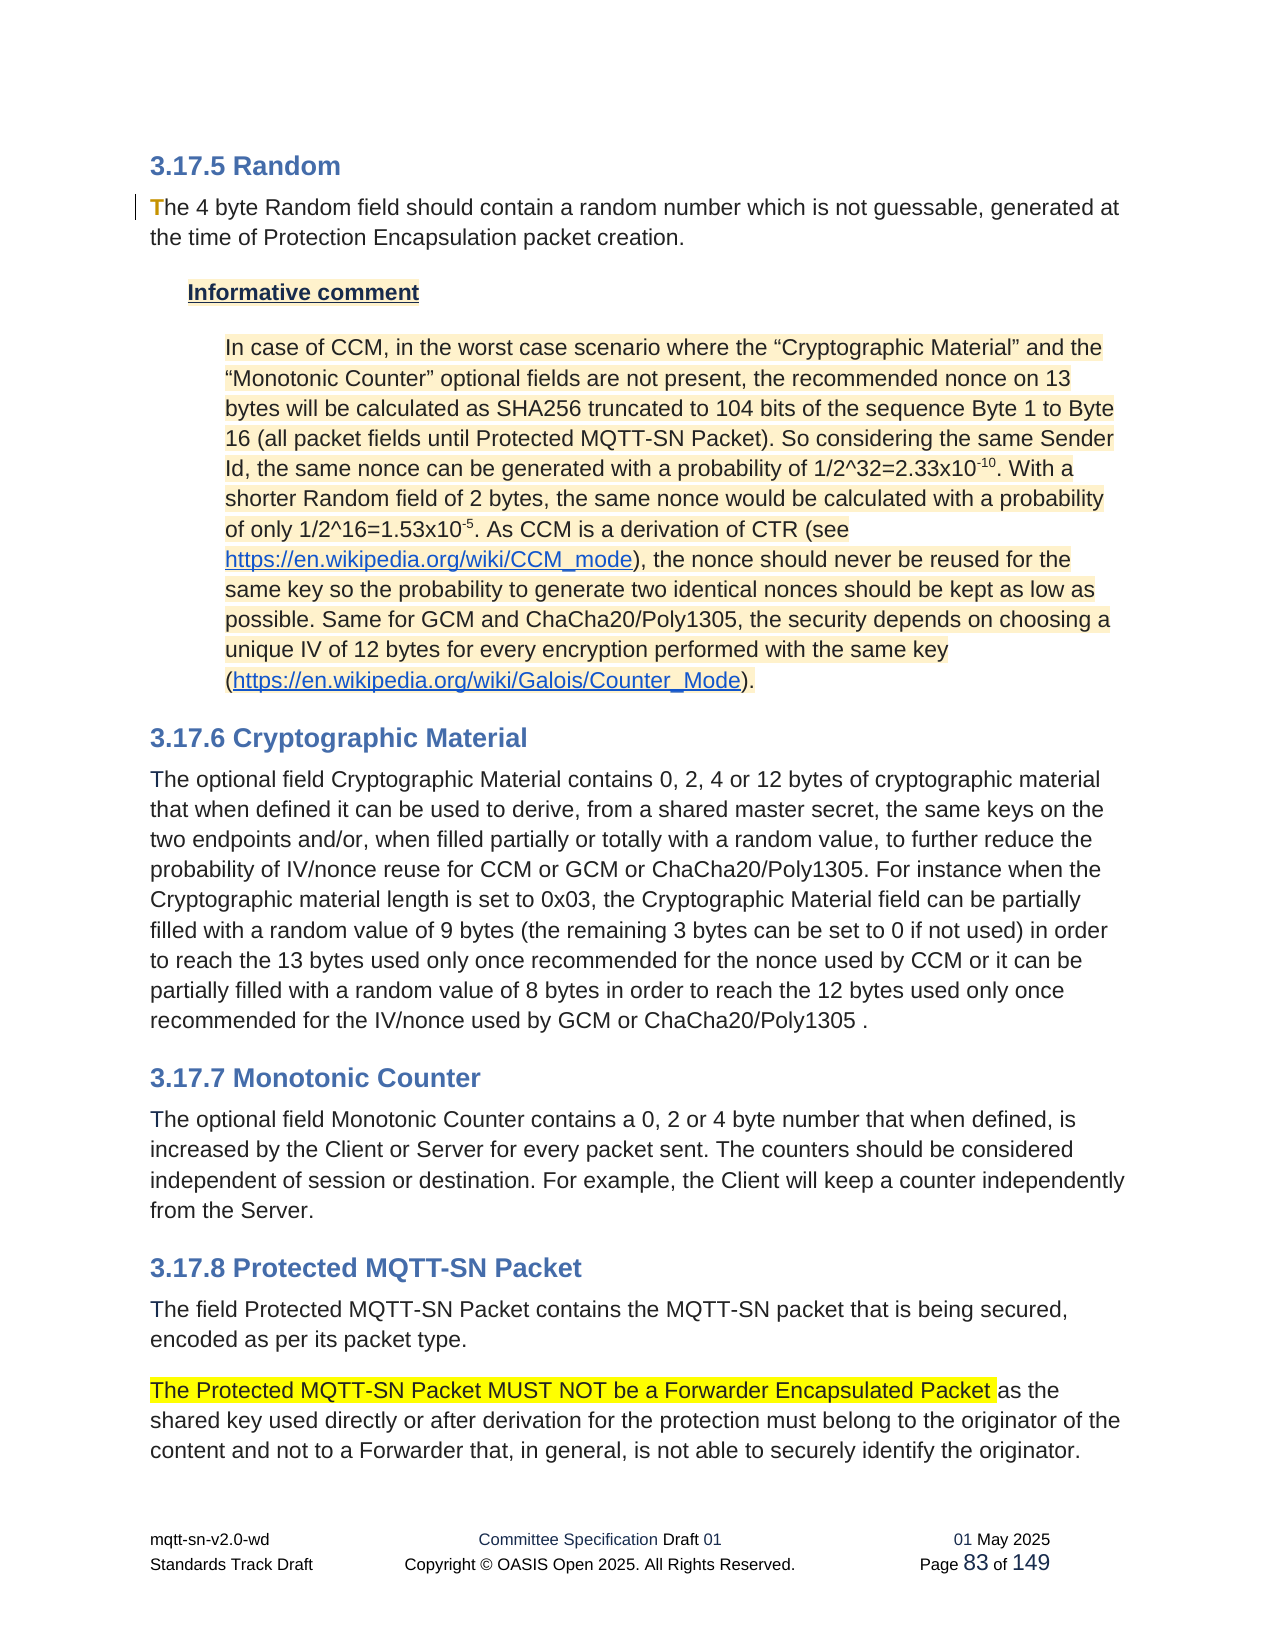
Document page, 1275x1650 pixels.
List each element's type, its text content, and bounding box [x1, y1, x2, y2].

text The optional field Monotonic Counter contains a 0, 2 or 4 byte number that when defined, is increased by the Client or Server for every packet sent. The counters should be considered independent of session or destination. For example, the Client will keep a counter independently from the Server. [150, 1106, 1124, 1223]
text The optional field Cryptographic Material contains 0, 2, 4 or 12 bytes of cryptographic material that when defined it can be used to derive, from a shared master secret, the same keys on the two endpoints and/or, when filled partially or totally with a random value, to further reduce the probability of IV/nonce reuse for CCM or GCM or ChaCha20/Poly1305. For instance when the Cryptographic material length is set to 0x03, the Cryptographic Material field can be partially filled with a random value of 9 bytes (the remaining 3 bytes can be set to 0 if not used) in order to reach the 13 bytes used only once recommended for the nonce used by CCM or it can be partially filled with a random value of 8 bytes in order to reach the 12 bytes used only once recommended for the IV/nonce used by GCM or ChaCha20/Poly1305 . [150, 766, 1124, 1034]
text The field Protected MQTT-SN Packet contains the MQTT-SN packet that is being secured, encoded as per its packet type. [150, 1296, 1124, 1352]
list Informative comment [187, 279, 1124, 306]
text In case of CCM, in the worst case scenario where the “Cryptographic Material” and the “Monotonic Counter” optional fields are not present, the recommended nonce on 13 bytes will be calculated as SHA256 truncated to 104 bits of the sequence Byte 1 to Byte 16 (all packet fields until Protected MQTT-SN Packet). So considering the same Sender Id, the same nonce can be generated with a probability of 1/2^32=2.33x10-10. With a shorter Random field of 2 bytes, the same nonce would be calculated with a probability of only 1/2^16=1.53x10-5. As CCM is a derivation of CTR (see https://en.wikipedia.org/wiki/CCM_mode), the nonce should never be reused for the same key so the probability to generate two identical nonces should be kept as low as possible. Same for GCM and ChaCha20/Poly1305, the security depends on choosing a unique IV of 12 bytes for every encryption performed with the same key (https://en.wikipedia.org/wiki/Galois/Counter_Mode). [225, 334, 1124, 693]
subtitle 3.17.6 Cryptographic Material [150, 722, 1124, 753]
subtitle 3.17.7 Monotonic Counter [150, 1062, 1124, 1094]
subtitle 3.17.5 Random [150, 150, 1124, 181]
text The Protected MQTT-SN Packet MUST NOT be a Forwarder Encapsulated Packet as the shared key used directly or after derivation for the protection must belong to the originator of the content and not to a Forwarder that, in general, is not able to securely identify the originator. [150, 1377, 1124, 1464]
text The 4 byte Random field should contain a random number which is not guessable, generated at the time of Protection Encapsulation packet creation. [150, 194, 1124, 250]
subtitle 3.17.8 Protected MQTT-SN Packet [150, 1252, 1124, 1283]
